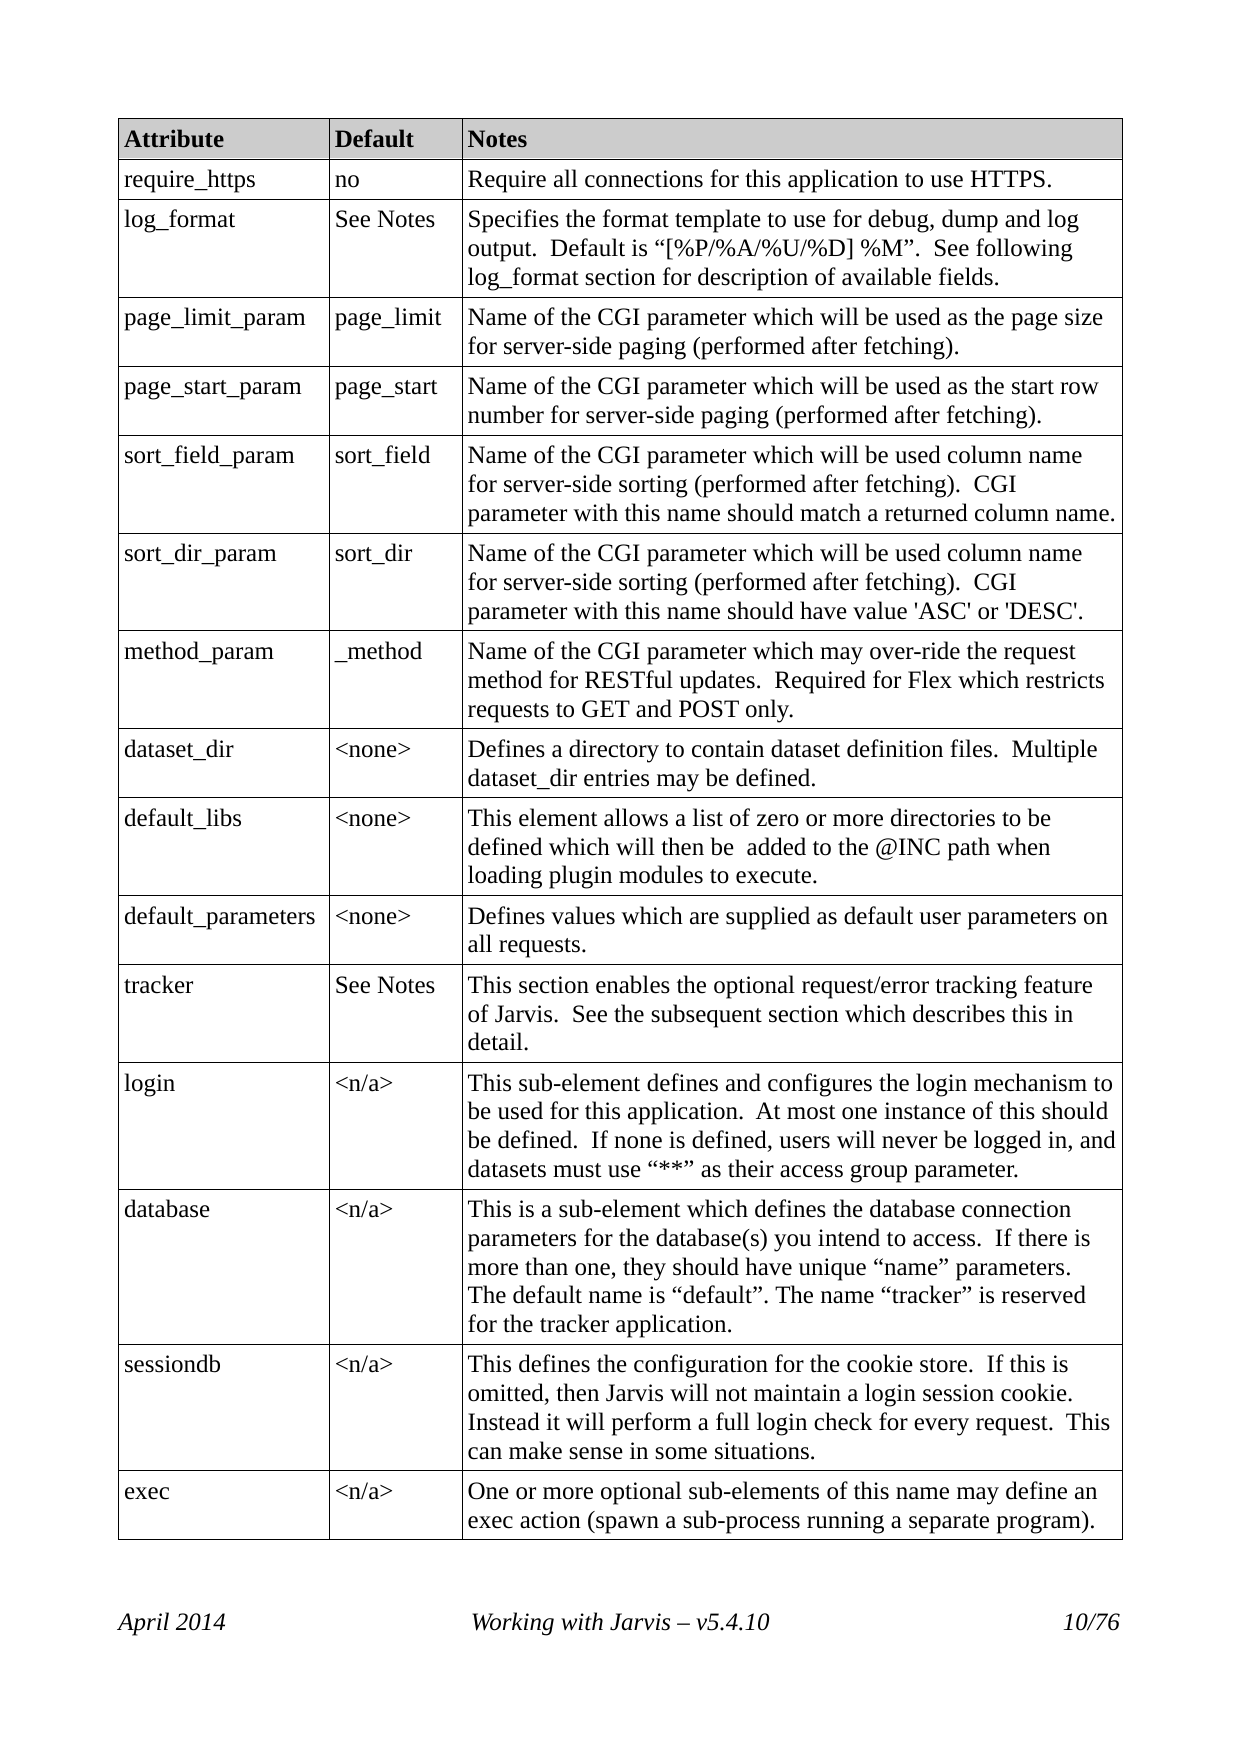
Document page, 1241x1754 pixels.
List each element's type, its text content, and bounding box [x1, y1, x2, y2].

table_cell sessiondb [119, 1345, 329, 1470]
table_cell See Notes [330, 965, 462, 1062]
table_cell This is a sub-element which defines the database connection parameters for the database(s) you intend to access. If there is more than one, they should have unique “name” parameters. The default name is “default”. The name “tracker” is reserved for the tracker application. [463, 1190, 1122, 1344]
table_cell default_parameters [119, 896, 329, 964]
table_cell <none> [330, 896, 462, 964]
table_cell login [119, 1063, 329, 1188]
table_header Attribute [119, 119, 329, 158]
table_header Notes [463, 119, 1122, 158]
table_cell One or more optional sub-elements of this name may define an exec action (spawn a sub-process running a separate program). [463, 1471, 1122, 1539]
table_cell default_libs [119, 798, 329, 895]
table_cell Name of the CGI parameter which will be used as the page size for server-side paging (performed after fetching). [463, 298, 1122, 366]
table_cell require_https [119, 160, 329, 199]
table_cell Name of the CGI parameter which may over-ride the request method for RESTful updates. Required for Flex which restricts requests to GET and POST only. [463, 631, 1122, 728]
table_cell <n/a> [330, 1190, 462, 1344]
table_cell <n/a> [330, 1471, 462, 1539]
table_cell no [330, 160, 462, 199]
table_cell <n/a> [330, 1345, 462, 1470]
table_cell See Notes [330, 200, 462, 297]
table_cell This defines the configuration for the cookie store. If this is omitted, then Jarvis will not maintain a login session cookie. Instead it will perform a full login check for every request. This can make sense in some situations. [463, 1345, 1122, 1470]
table_cell page_limit [330, 298, 462, 366]
table_cell Require all connections for this application to use HTTPS. [463, 160, 1122, 199]
table_cell Name of the CGI parameter which will be used as the start row number for server-side paging (performed after fetching). [463, 367, 1122, 435]
table_header Default [330, 119, 462, 158]
table_cell sort_dir_param [119, 534, 329, 630]
table_cell page_start_param [119, 367, 329, 435]
table_cell <n/a> [330, 1063, 462, 1188]
table_cell Defines a directory to contain dataset definition files. Multiple dataset_dir entries may be defined. [463, 729, 1122, 797]
table_cell page_limit_param [119, 298, 329, 366]
table_cell tracker [119, 965, 329, 1062]
table_cell Specifies the format template to use for debug, dump and log output. Default is “[%P/%A/%U/%D] %M”. See following log_format section for description of available fields. [463, 200, 1122, 297]
table_cell log_format [119, 200, 329, 297]
table_cell _method [330, 631, 462, 728]
table_cell <none> [330, 798, 462, 895]
table_cell Defines values which are supplied as default user parameters on all requests. [463, 896, 1122, 964]
table_cell sort_field [330, 436, 462, 532]
table_cell method_param [119, 631, 329, 728]
table_cell Name of the CGI parameter which will be used column name for server-side sorting (performed after fetching). CGI parameter with this name should have value 'ASC' or 'DESC'. [463, 534, 1122, 630]
table_cell database [119, 1190, 329, 1344]
table_cell Name of the CGI parameter which will be used column name for server-side sorting (performed after fetching). CGI parameter with this name should match a returned column name. [463, 436, 1122, 532]
table_cell This sub-element defines and configures the login mechanism to be used for this application. At most one instance of this should be defined. If none is defined, users will never be logged in, and datasets must use “**” as their access group parameter. [463, 1063, 1122, 1188]
table_cell page_start [330, 367, 462, 435]
table_cell sort_field_param [119, 436, 329, 532]
table_cell <none> [330, 729, 462, 797]
table_cell This element allows a list of zero or more directories to be defined which will then be added to the @INC path when loading plugin modules to execute. [463, 798, 1122, 895]
table_cell dataset_dir [119, 729, 329, 797]
table_cell exec [119, 1471, 329, 1539]
table_cell sort_dir [330, 534, 462, 630]
table_cell This section enables the optional request/error tracking feature of Jarvis. See the subsequent section which describes this in detail. [463, 965, 1122, 1062]
